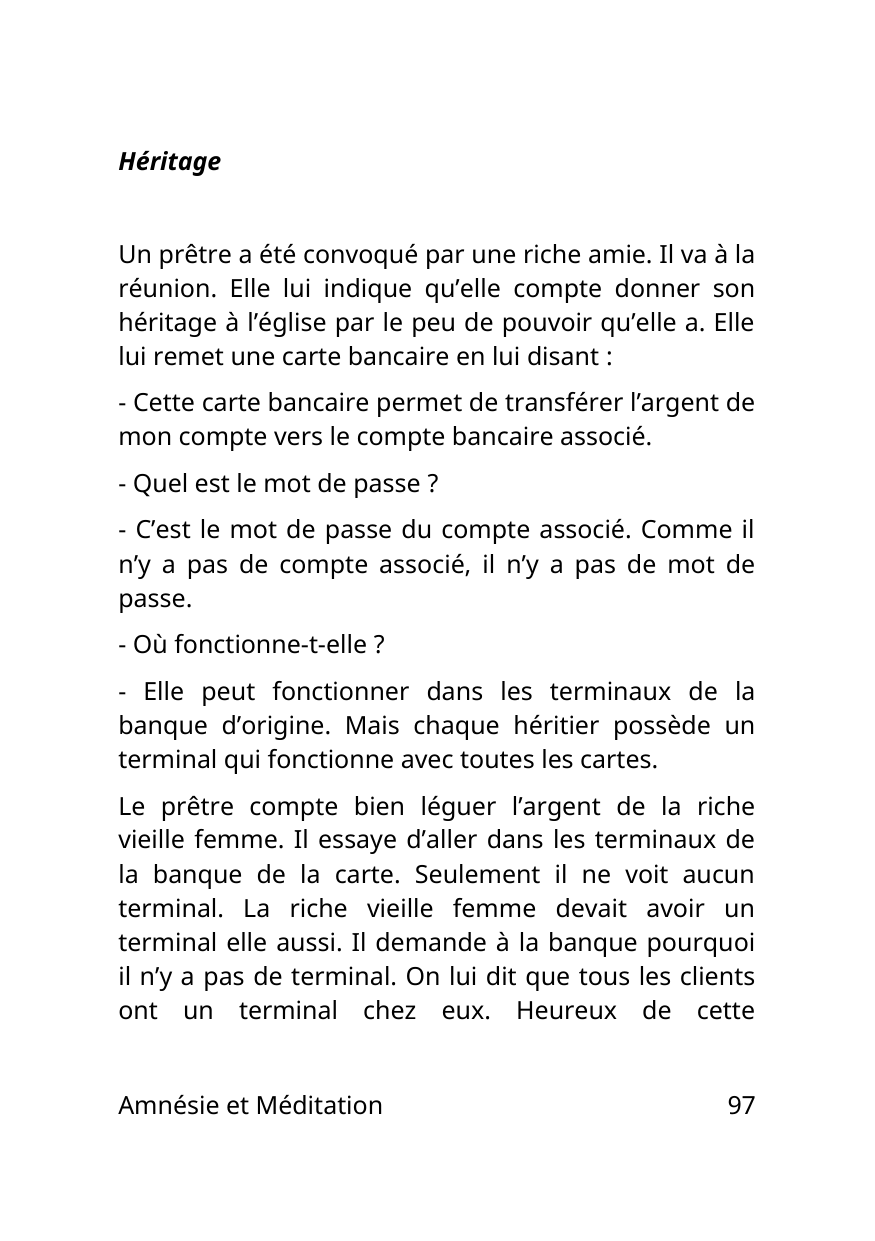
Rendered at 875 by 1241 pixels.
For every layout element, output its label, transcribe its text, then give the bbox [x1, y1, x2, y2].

text - C’est le mot de passe du compte associé. Comme il n’y a pas de compte associé, il n’y a pas de mot de passe. [118, 512, 756, 614]
text - Cette carte bancaire permet de transférer l’argent de mon compte vers le compte bancaire associé. [118, 385, 756, 453]
text Le prêtre compte bien léguer l’argent de la riche vieille femme. Il essaye d’aller dans les terminaux de la banque de la carte. Seulement il ne voit aucun terminal. La riche vieille femme devait avoir un terminal elle aussi. Il demande à la banque pourquoi il n’y a pas de terminal. On lui dit que tous les clients ont un terminal chez eux. Heureux de cette [118, 788, 756, 1027]
text - Quel est le mot de passe ? [118, 466, 756, 500]
text Un prêtre a été convoqué par une riche amie. Il va à la réunion. Elle lui indique qu’elle compte donner son héritage à l’église par le peu de pouvoir qu’elle a. Elle lui remet une carte bancaire en lui disant : [118, 236, 756, 372]
subtitle Héritage [118, 143, 756, 177]
text - Elle peut fonctionner dans les terminaux de la banque d’origine. Mais chaque héritier possède un terminal qui fonctionne avec toutes les cartes. [118, 673, 756, 776]
text - Où fonctionne-t-elle ? [118, 627, 756, 661]
